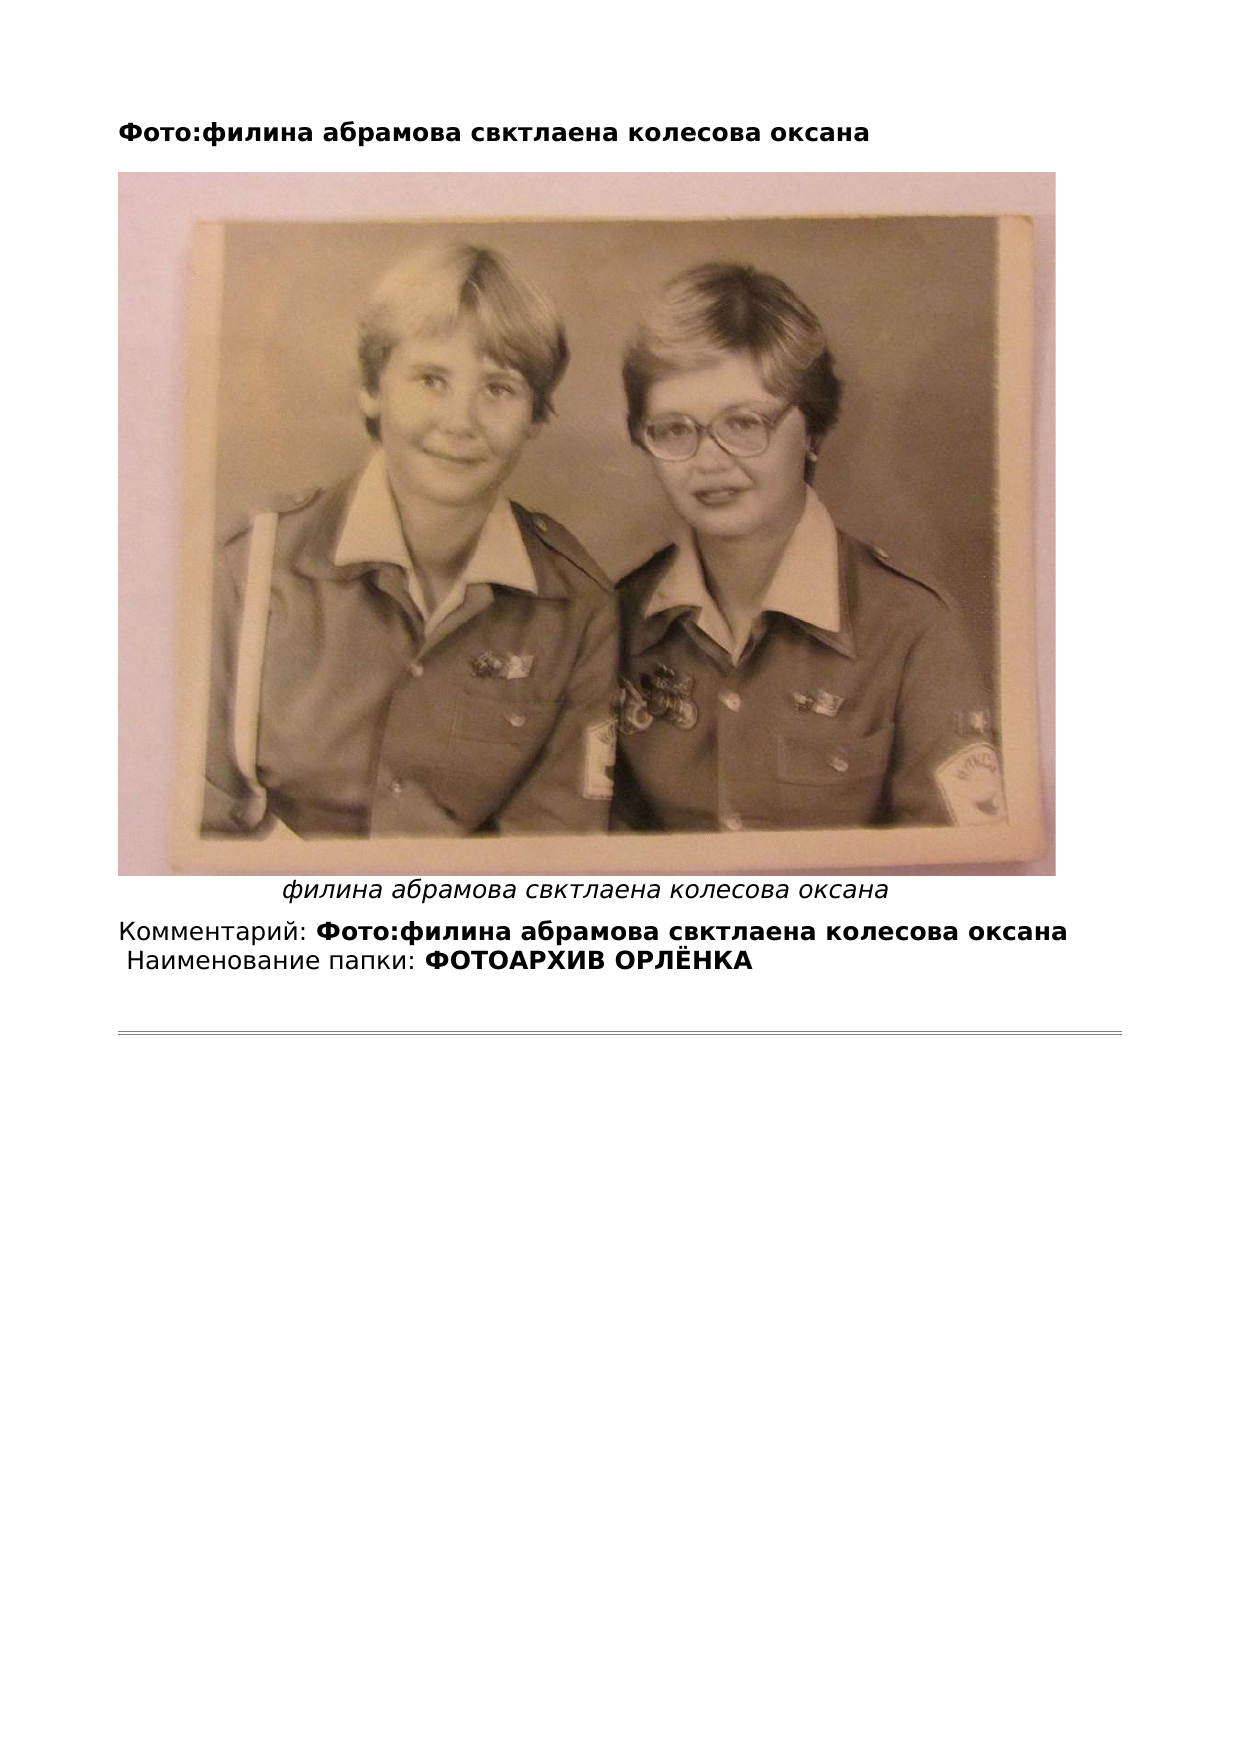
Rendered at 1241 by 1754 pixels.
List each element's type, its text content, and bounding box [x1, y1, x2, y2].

subtitle Фото:филина абрамова свктлаена колесова оксана [118, 118, 1122, 147]
text филина абрамова свктлаена колесова оксана [118, 876, 1056, 904]
text Комментарий: Фото:филина абрамова свктлаена колесова оксана Наименование папки: ФОТОАРХИВ ОРЛЁНКА [118, 917, 1122, 1004]
picture [118, 172, 1056, 876]
